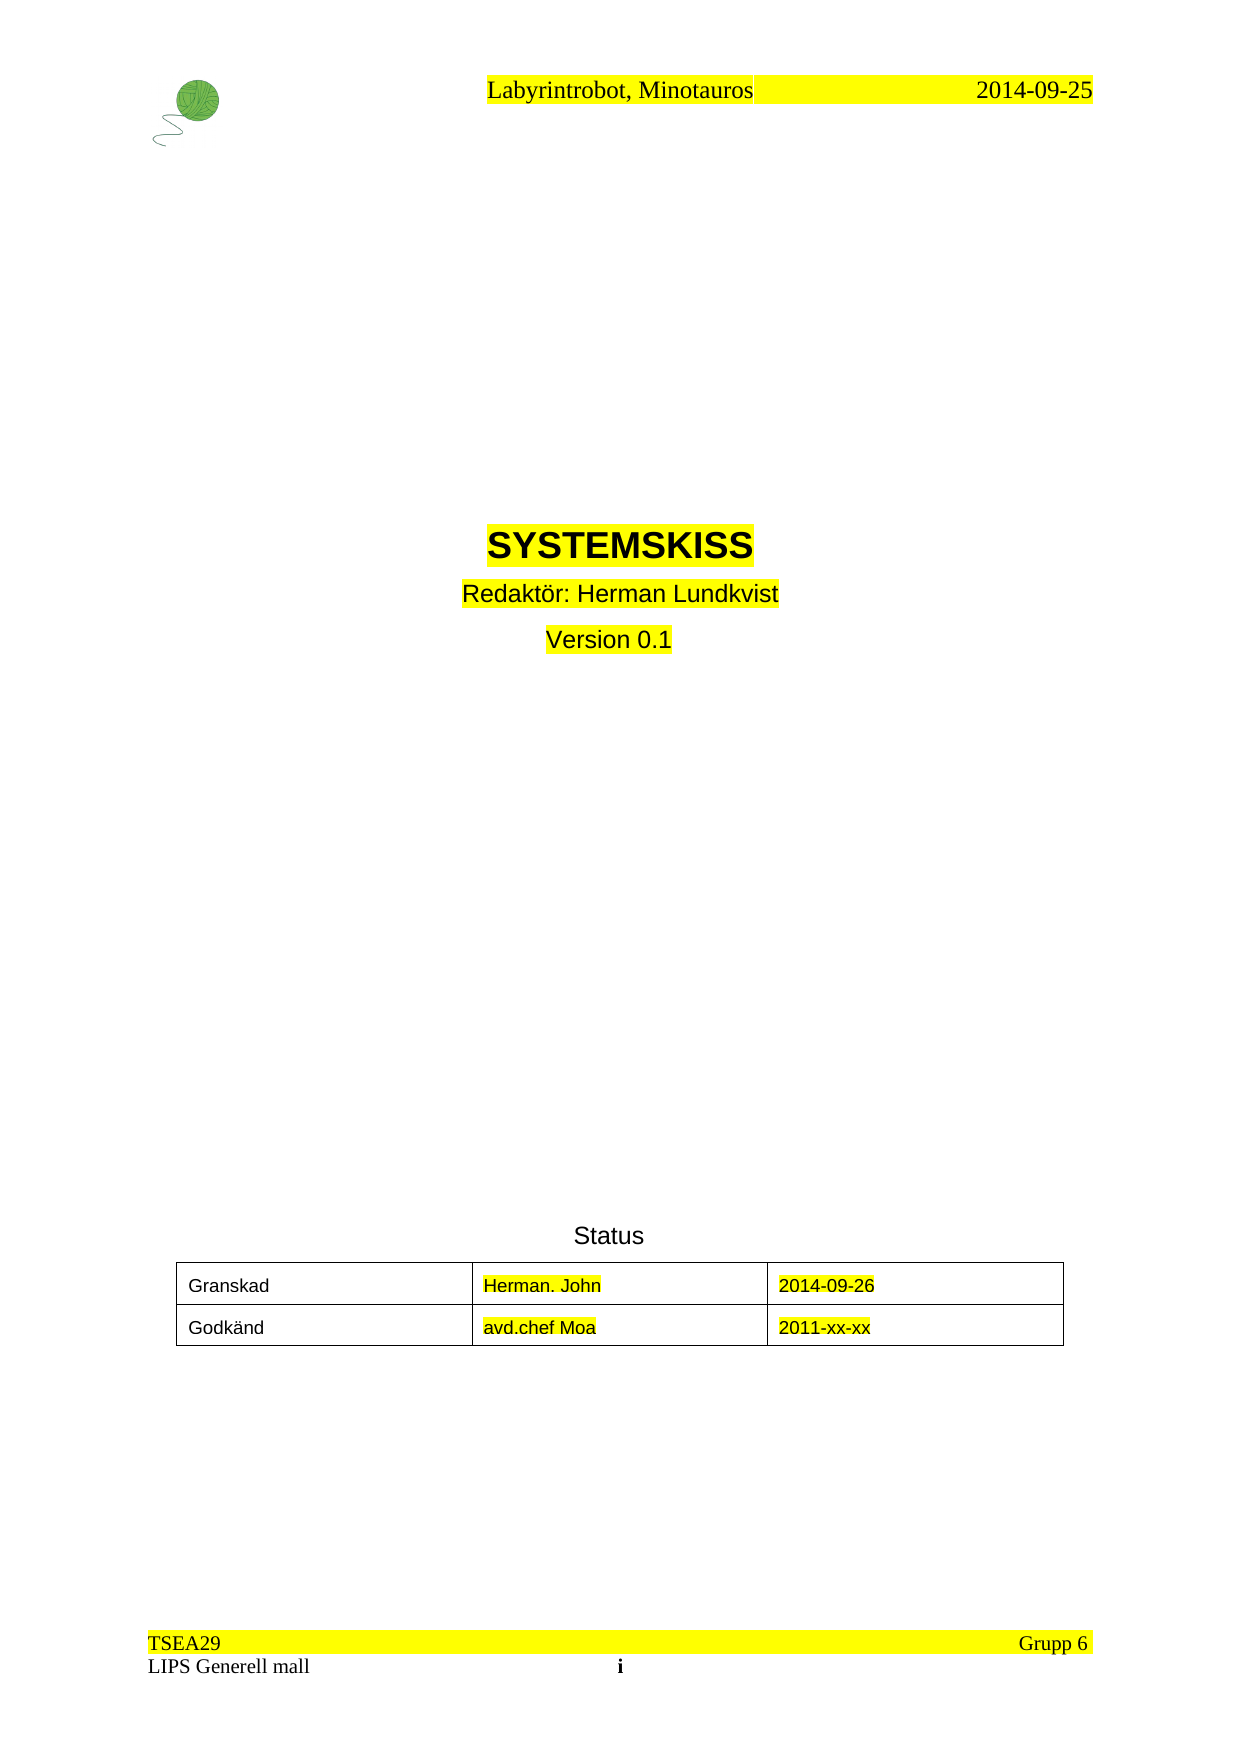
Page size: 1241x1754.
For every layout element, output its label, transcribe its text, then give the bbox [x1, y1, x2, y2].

table_header Herman, John [473, 1263, 767, 1304]
table_cell Godkänd [177, 1305, 472, 1345]
text Systemskiss [148, 523, 1093, 567]
text Status [154, 1216, 1064, 1249]
table_header 2014-09-26 [768, 1263, 1063, 1304]
table_cell avd.chef Moa [473, 1305, 767, 1345]
text Redaktör: Herman Lundkvist [148, 579, 1093, 608]
table_cell 2011-xx-xx [768, 1305, 1063, 1345]
table_header Granskad [177, 1263, 472, 1304]
text Version 0.1 [154, 620, 1064, 654]
picture [150, 76, 223, 149]
